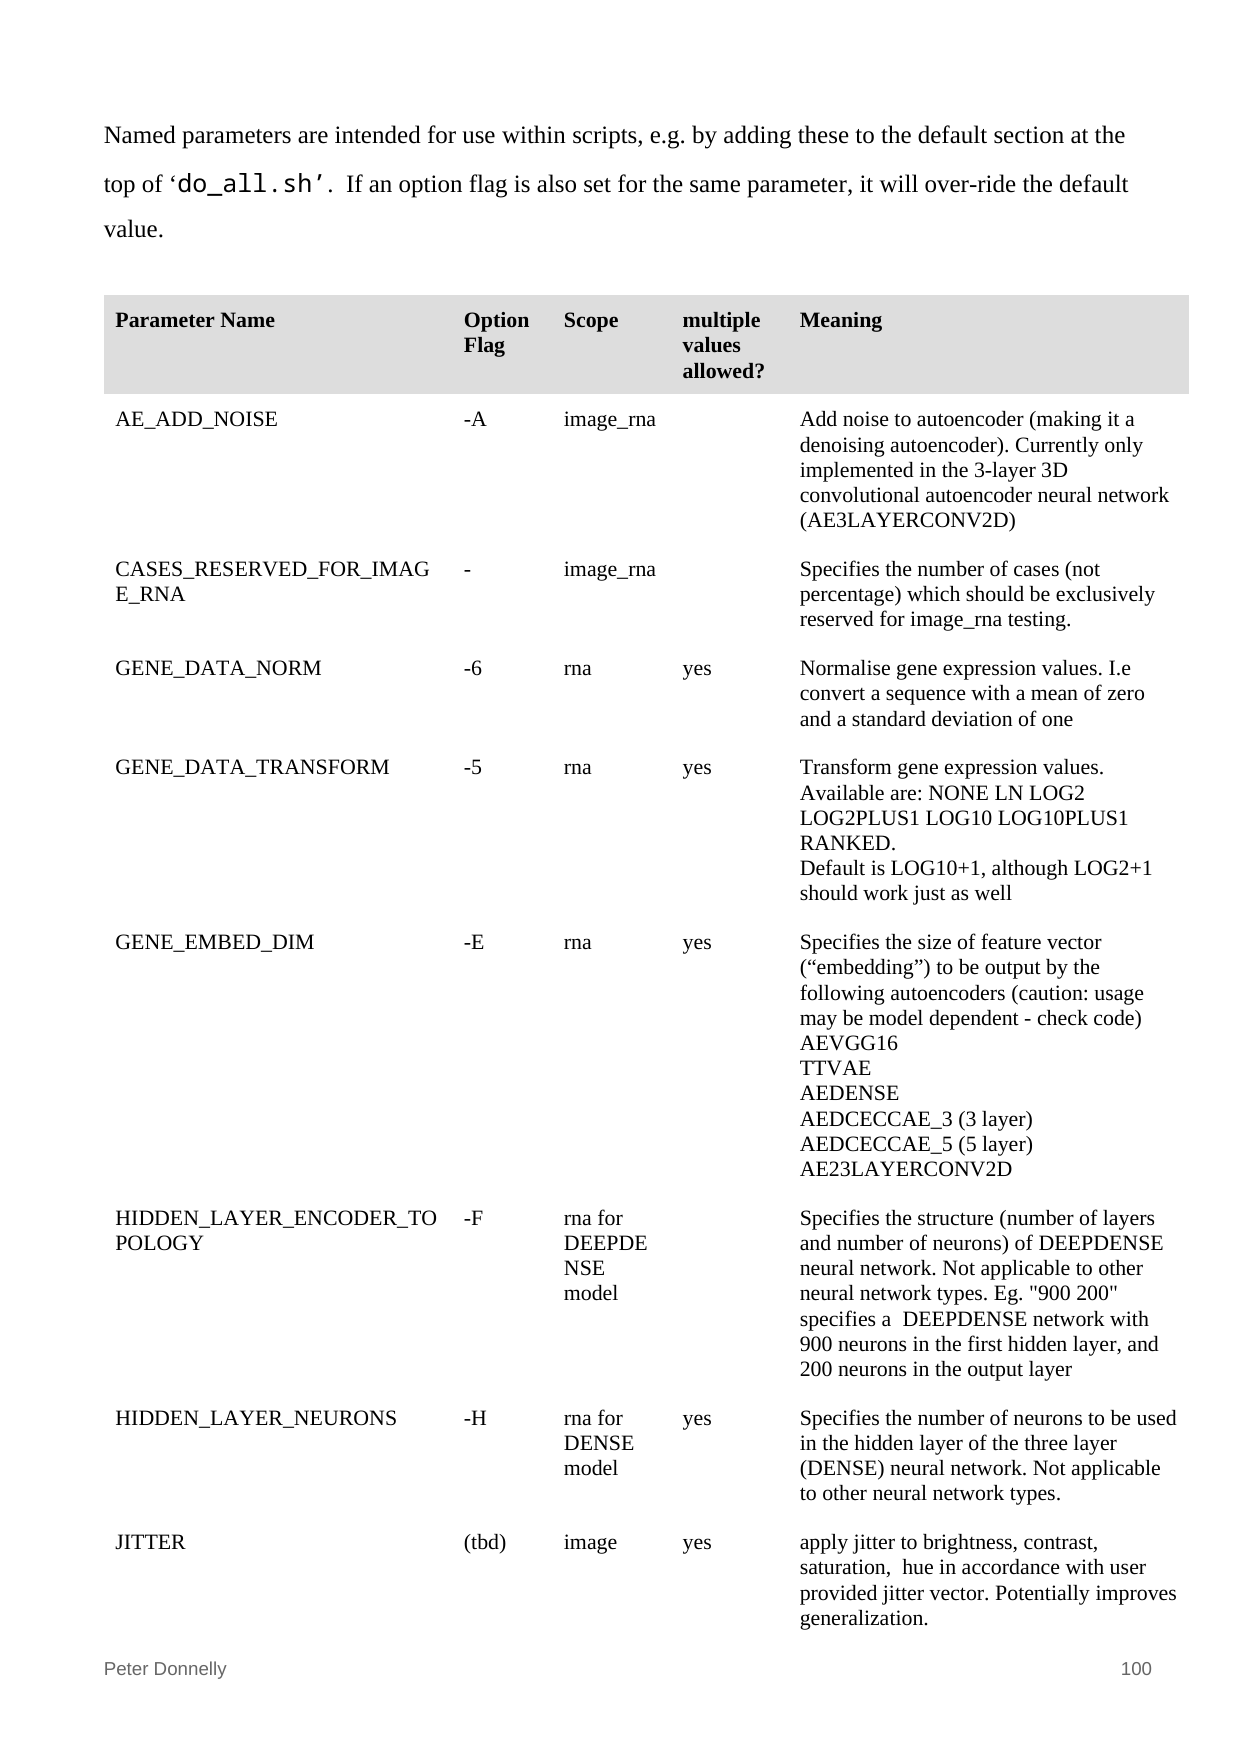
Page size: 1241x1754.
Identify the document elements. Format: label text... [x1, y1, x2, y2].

text Named parameters are intended for use within scripts, e.g. by adding these to the default section at the top of ‘do_all.sh’. If an option flag is also set for the same parameter, it will over-ride the default value. [103, 120, 1146, 243]
table_cell Specifies the size of feature vector (“embedding”) to be output by the following autoencoders (caution: usage may be model dependent - check code) AEVGG16 TTVAE AEDENSE AEDCECCAE_3 (3 layer) AEDCECCAE_5 (5 layer) AE23LAYERCONV2D [788, 917, 1189, 1193]
table_cell [671, 1193, 788, 1393]
table_cell Specifies the number of neurons to be used in the hidden layer of the three layer (DENSE) neural network. Not applicable to other neural network types. [788, 1393, 1189, 1517]
table_cell image_rna [552, 395, 671, 544]
table_cell AE_ADD_NOISE [104, 395, 452, 544]
table_cell yes [671, 1393, 788, 1517]
table_cell yes [671, 743, 788, 917]
table_cell rna for DEEPDENSE model [552, 1193, 671, 1393]
table_header Meaning [788, 295, 1189, 394]
table_cell Specifies the structure (number of layers and number of neurons) of DEEPDENSE neural network. Not applicable to other neural network types. Eg. "900 200" specifies a DEEPDENSE network with 900 neurons in the first hidden layer, and 200 neurons in the output layer [788, 1193, 1189, 1393]
table_cell Normalise gene expression values. I.e convert a sequence with a mean of zero and a standard deviation of one [788, 643, 1189, 742]
table_cell [671, 544, 788, 643]
table_cell GENE_DATA_NORM [104, 643, 452, 742]
table_cell -E [452, 917, 552, 1193]
table_cell -F [452, 1193, 552, 1393]
table_cell Specifies the number of cases (not percentage) which should be exclusively reserved for image_rna testing. [788, 544, 1189, 643]
table_cell - [452, 544, 552, 643]
table_cell HIDDEN_LAYER_NEURONS [104, 1393, 452, 1517]
table_cell [671, 395, 788, 544]
table_cell GENE_DATA_TRANSFORM [104, 743, 452, 917]
table_cell apply jitter to brightness, contrast, saturation, hue in accordance with user provided jitter vector. Potentially improves generalization. [788, 1517, 1189, 1642]
table_cell rna [552, 643, 671, 742]
table_cell CASES_RESERVED_FOR_IMAGE_RNA [104, 544, 452, 643]
table_header Parameter Name [104, 295, 452, 394]
table_cell (tbd) [452, 1517, 552, 1642]
table_cell Transform gene expression values. Available are: NONE LN LOG2 LOG2PLUS1 LOG10 LOG10PLUS1 RANKED. Default is LOG10+1, although LOG2+1 should work just as well [788, 743, 1189, 917]
table_cell image [552, 1517, 671, 1642]
table_cell rna [552, 917, 671, 1193]
table_cell -H [452, 1393, 552, 1517]
table_cell yes [671, 643, 788, 742]
table_cell -5 [452, 743, 552, 917]
table_header Option Flag [452, 295, 552, 394]
table_cell rna [552, 743, 671, 917]
table_cell yes [671, 1517, 788, 1642]
table_cell JITTER [104, 1517, 452, 1642]
table_cell rna for DENSE model [552, 1393, 671, 1517]
table_cell Add noise to autoencoder (making it a denoising autoencoder). Currently only implemented in the 3-layer 3D convolutional autoencoder neural network (AE3LAYERCONV2D) [788, 395, 1189, 544]
table_header multiple values allowed? [671, 295, 788, 394]
table_cell -A [452, 395, 552, 544]
table_cell image_rna [552, 544, 671, 643]
table_cell -6 [452, 643, 552, 742]
table_cell HIDDEN_LAYER_ENCODER_TOPOLOGY [104, 1193, 452, 1393]
table_cell GENE_EMBED_DIM [104, 917, 452, 1193]
table_cell yes [671, 917, 788, 1193]
table_header Scope [552, 295, 671, 394]
